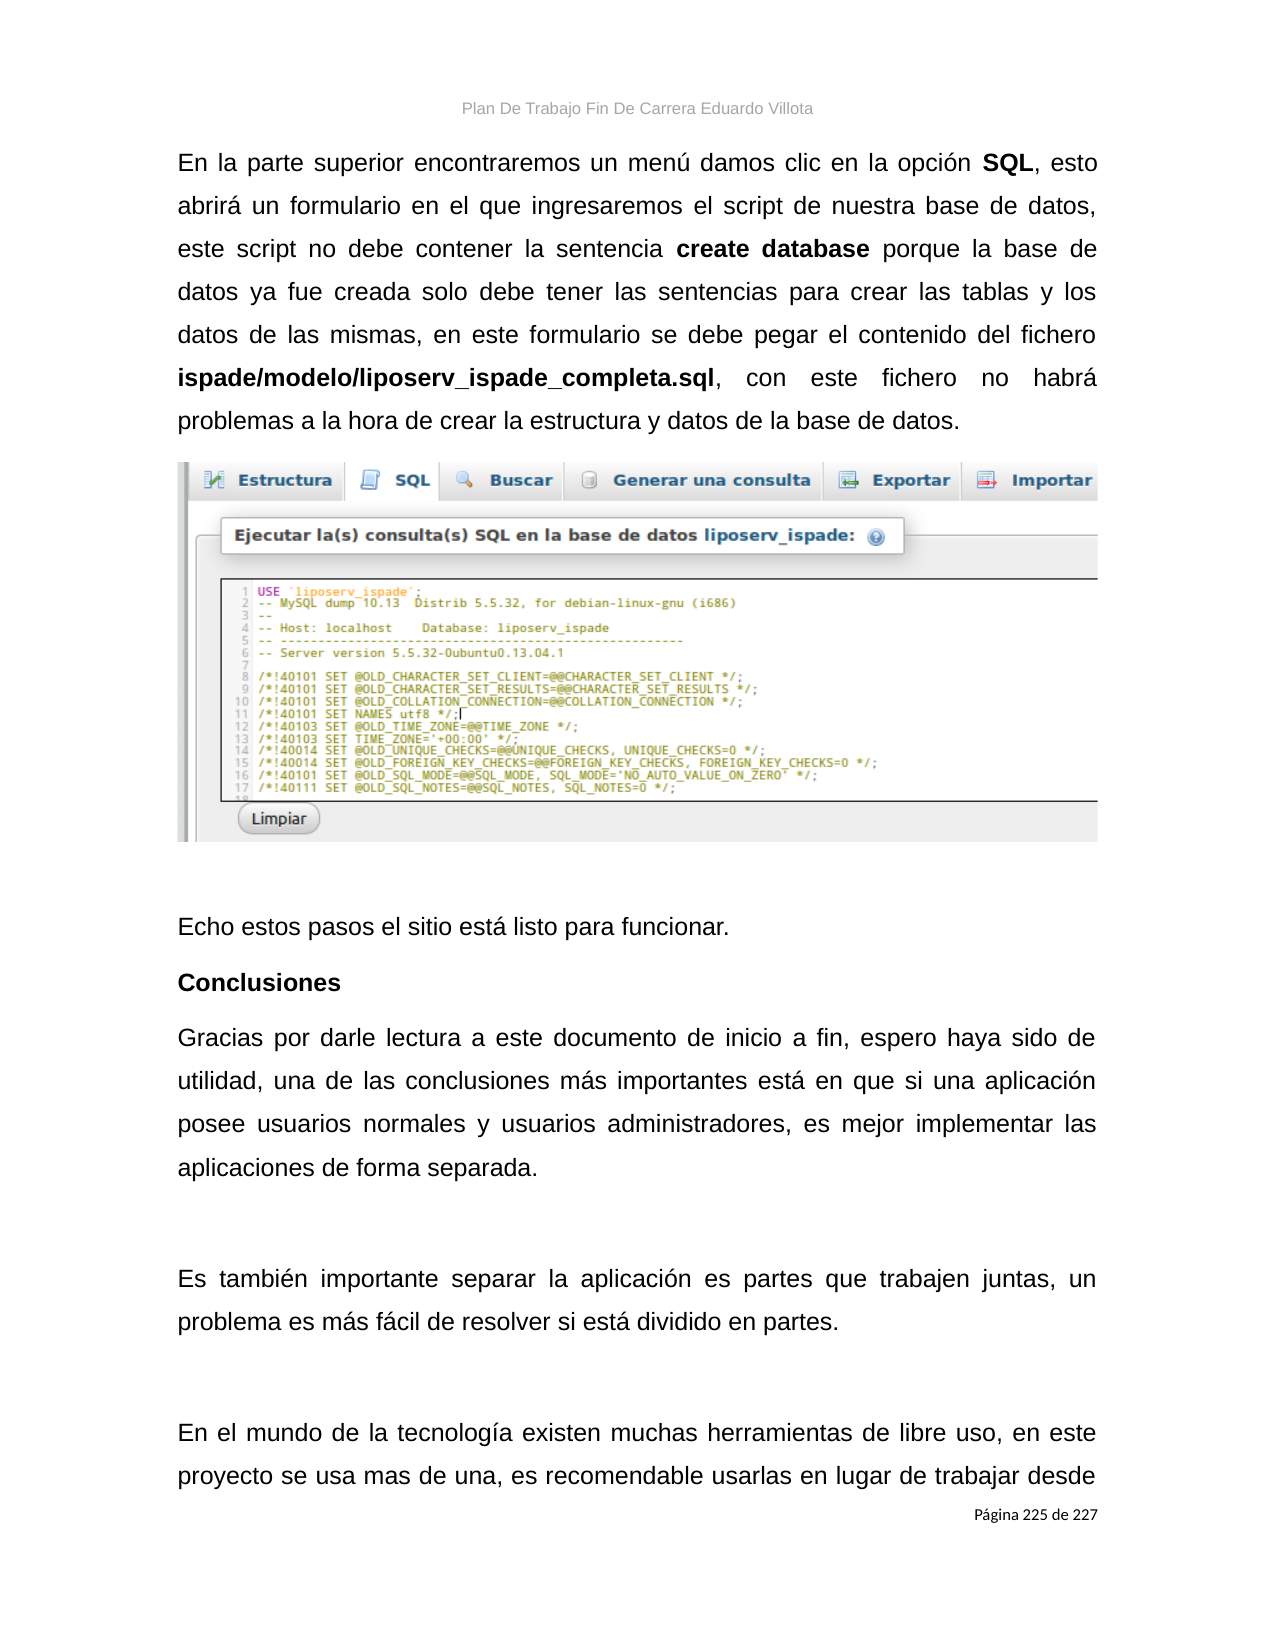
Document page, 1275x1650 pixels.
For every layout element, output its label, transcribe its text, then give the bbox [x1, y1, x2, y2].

text En el mundo de la tecnología existen muchas herramientas de libre uso, en este proyecto se usa mas de una, es recomendable usarlas en lugar de trabajar desde [177, 1418, 1098, 1490]
text Es también importante separar la aplicación es partes que trabajen juntas, un problema es más fácil de resolver si está dividido en partes. [177, 1264, 1098, 1336]
text Conclusiones [177, 967, 1098, 996]
picture [177, 462, 1098, 842]
text Echo estos pasos el sitio está listo para funcionar. [177, 912, 1098, 941]
text Gracias por darle lectura a este documento de inicio a fin, espero haya sido de utilidad, una de las conclusiones más importantes está en que si una aplicación posee usuarios normales y usuarios administradores, es mejor implementar las aplicaciones de forma separada. [177, 1023, 1098, 1181]
text En la parte superior encontraremos un menú damos clic en la opción SQL, esto abrirá un formulario en el que ingresaremos el script de nuestra base de datos, este script no debe contener la sentencia create database porque la base de datos ya fue creada solo debe tener las sentencias para crear las tablas y los datos de las mismas, en este formulario se debe pegar el contenido del fichero ispade/modelo/liposerv_ispade_completa.sql, con este fichero no habrá problemas a la hora de crear la estructura y datos de la base de datos. [177, 148, 1098, 435]
